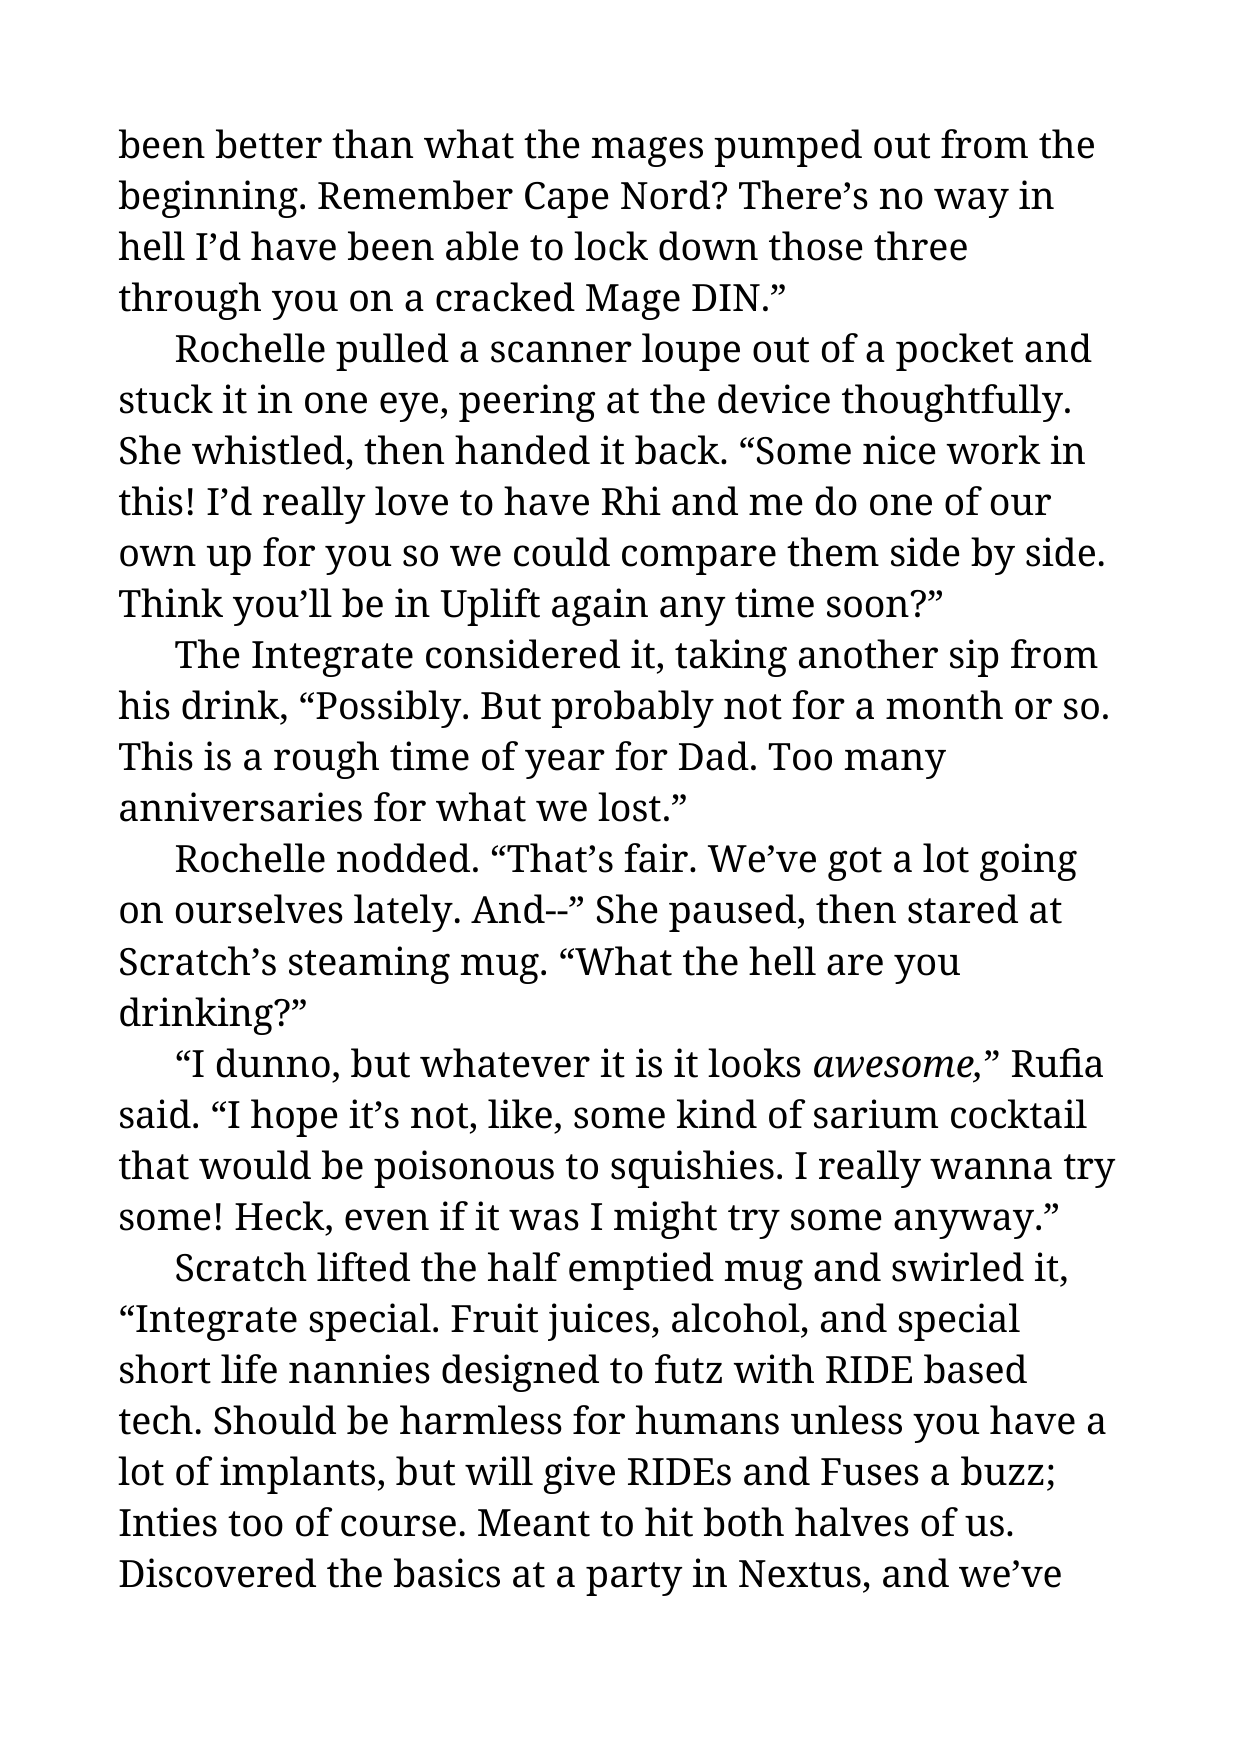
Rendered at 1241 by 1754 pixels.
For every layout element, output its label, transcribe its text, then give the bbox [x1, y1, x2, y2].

text Rochelle pulled a scanner loupe out of a pocket and stuck it in one eye, peering at the device thoughtfully. She whistled, then handed it back. “Some nice work in this! I’d really love to have Rhi and me do one of our own up for you so we could compare them side by side. Think you’ll be in Uplift again any time soon?” [118, 322, 1122, 628]
text Rochelle nodded. “That’s fair. We’ve got a lot going on ourselves lately. And--” She paused, then stared at Scratch’s steaming mug. “What the hell are you drinking?” [118, 833, 1122, 1037]
text Scratch lifted the half emptied mug and swirled it, “Integrate special. Fruit juices, alcohol, and special short life nannies designed to futz with RIDE based tech. Should be harmless for humans unless you have a lot of implants, but will give RIDEs and Fuses a buzz; Inties too of course. Meant to hit both halves of us. Discovered the basics at a party in Nextus, and we’ve [118, 1241, 1122, 1598]
text been better than what the mages pumped out from the beginning. Remember Cape Nord? There’s no way in hell I’d have been able to lock down those three through you on a cracked Mage DIN.” [118, 118, 1122, 322]
text The Integrate considered it, taking another sip from his drink, “Possibly. But probably not for a month or so. This is a rough time of year for Dad. Too many anniversaries for what we lost.” [118, 628, 1122, 833]
text “I dunno, but whatever it is it looks awesome,” Rufia said. “I hope it’s not, like, some kind of sarium cocktail that would be poisonous to squishies. I really wanna try some! Heck, even if it was I might try some anyway.” [118, 1037, 1122, 1241]
